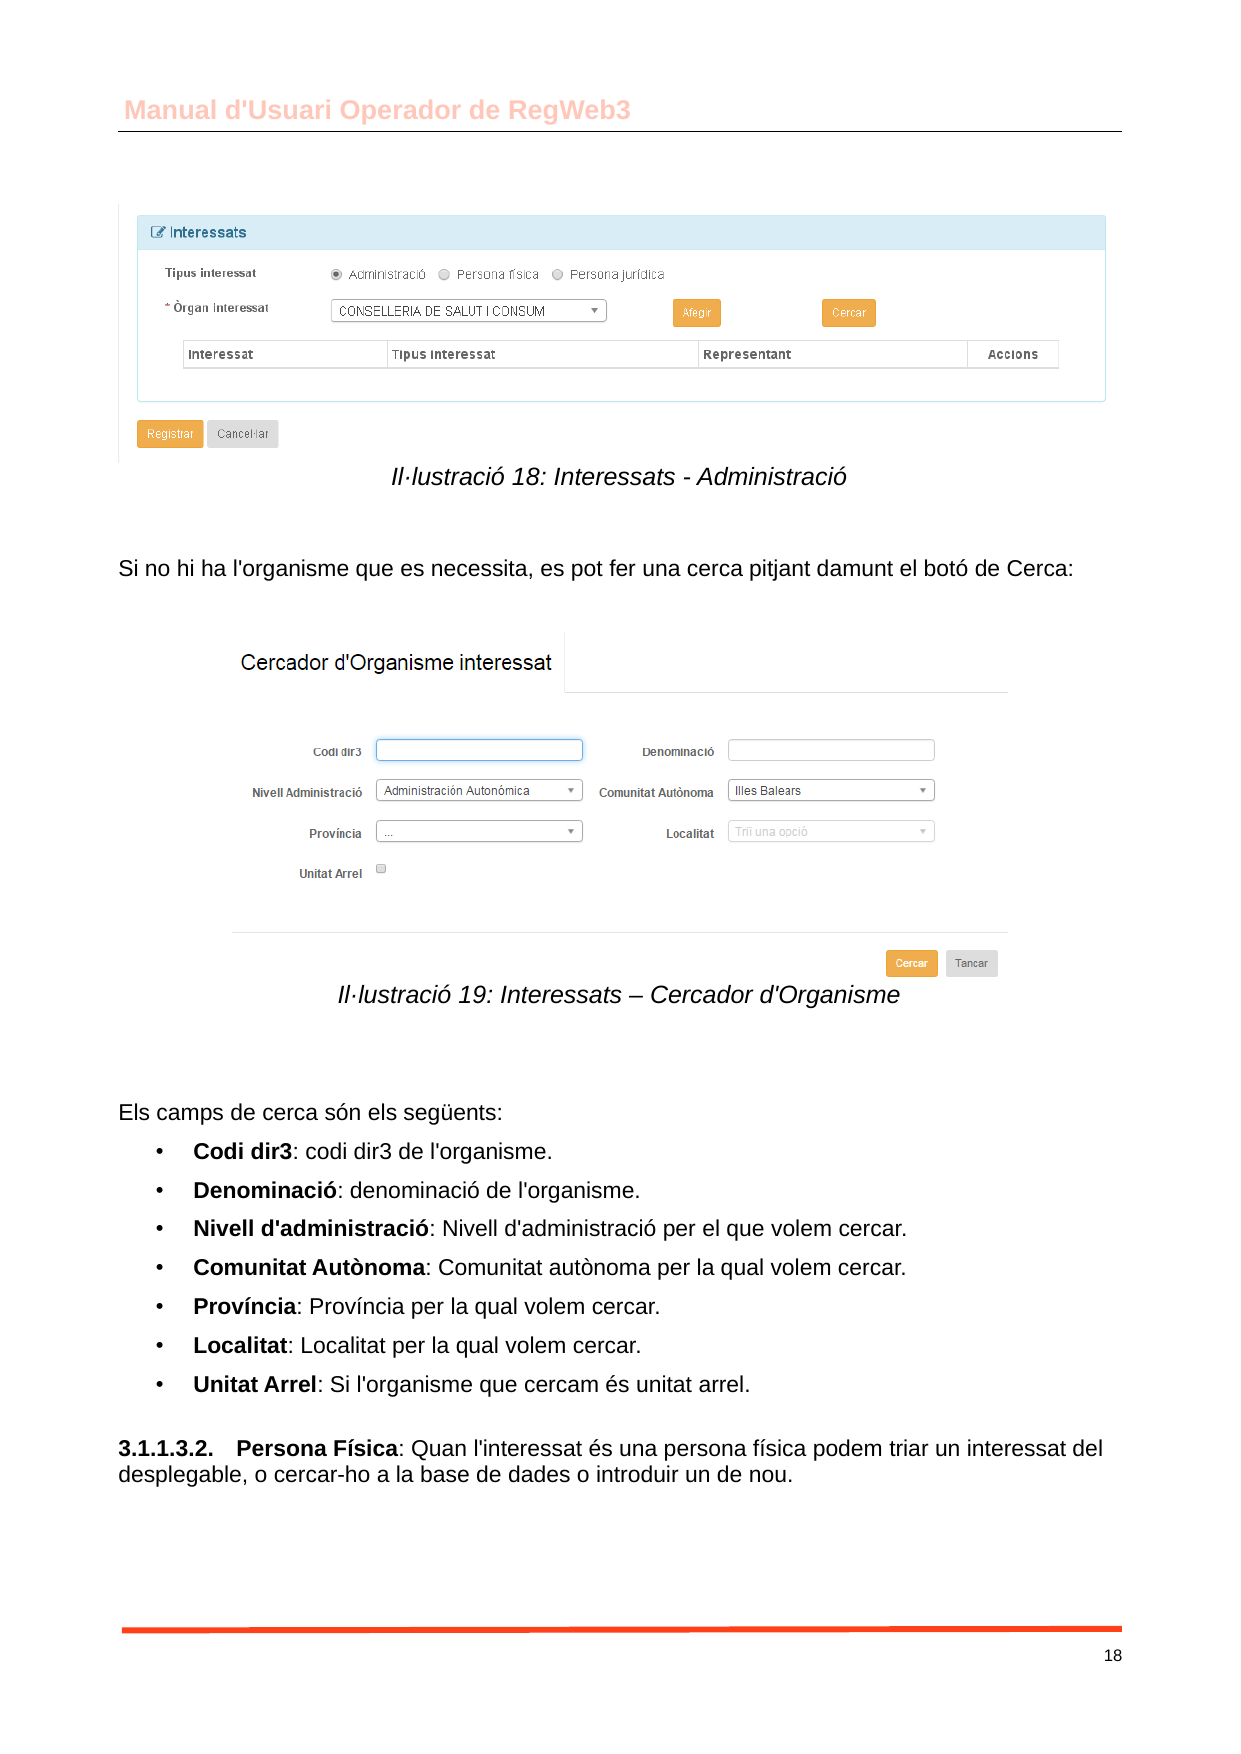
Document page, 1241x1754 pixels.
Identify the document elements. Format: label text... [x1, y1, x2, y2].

list Denominació: denominació de l'organisme. [156, 1177, 1122, 1203]
list Comunitat Autònoma: Comunitat autònoma per la qual volem cercar. [156, 1254, 1122, 1281]
list Nivell d'administració: Nivell d'administració per el que volem cercar. [156, 1215, 1122, 1242]
text Il·lustració 18: Interessats - Administració [118, 463, 1122, 491]
text Il·lustració 19: Interessats – Cercador d'Organisme [118, 645, 1122, 1009]
list Província: Província per la qual volem cercar. [156, 1293, 1122, 1319]
subtitle Persona Física: Quan l'interessat és una persona física podem triar un interessat del desplegable, o cercar-ho a la base de dades o introduir un de nou. [118, 1435, 1122, 1487]
text Els camps de cerca són els següents: [118, 1099, 1122, 1125]
picture [118, 204, 1123, 463]
list Unitat Arrel: Si l'organisme que cercam és unitat arrel. [156, 1371, 1122, 1397]
list Localitat: Localitat per la qual volem cercar. [156, 1332, 1122, 1358]
subtitle Si no hi ha l'organisme que es necessita, es pot fer una cerca pitjant damunt el botó de Cerca: [118, 555, 1122, 581]
list Codi dir3: codi dir3 de l'organisme. [156, 1138, 1122, 1164]
